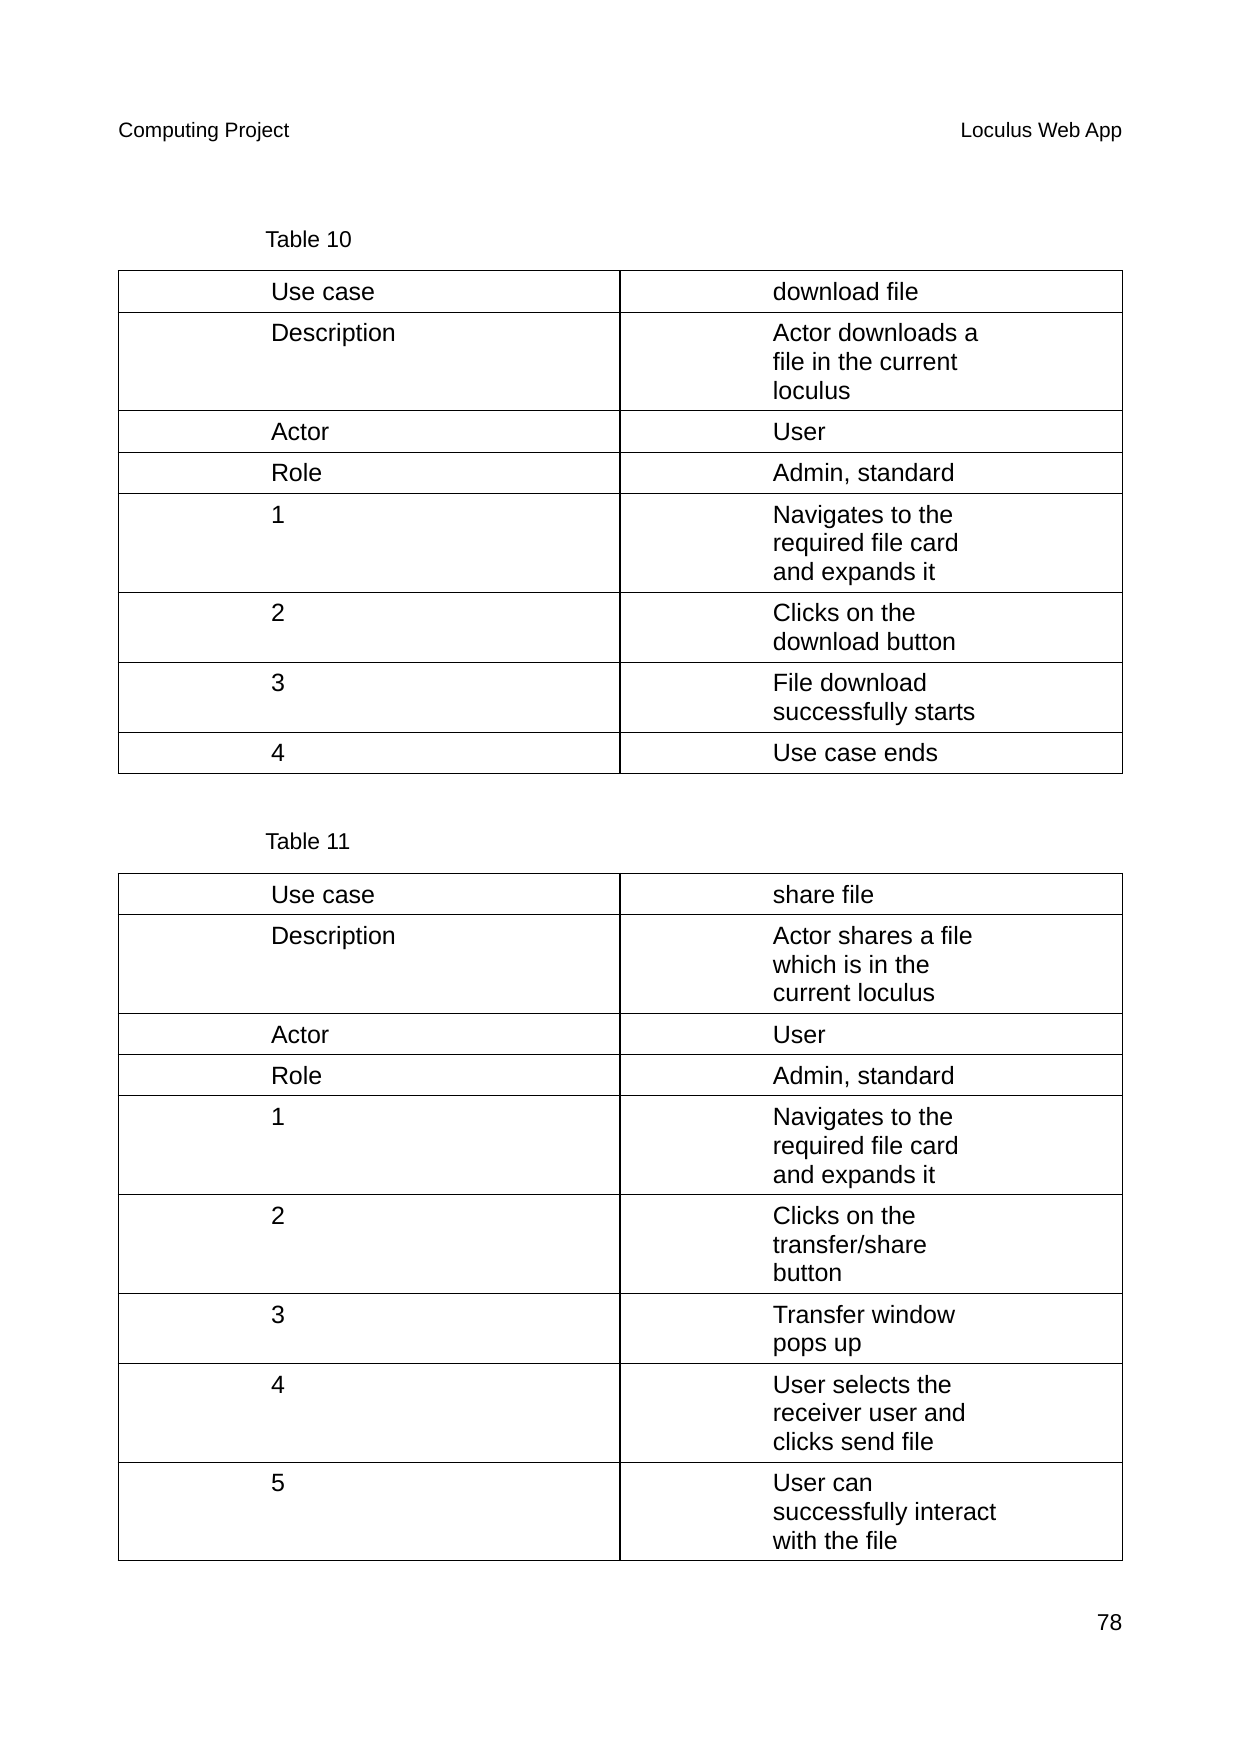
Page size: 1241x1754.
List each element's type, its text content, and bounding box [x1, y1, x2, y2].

text Table 10 [265, 226, 1005, 252]
table_cell Clicks on the download button [621, 593, 1122, 662]
table_cell Navigates to the required file card and expands it [621, 1096, 1122, 1194]
table_header Use case [119, 271, 619, 312]
table_header share file [621, 874, 1122, 914]
table_cell 2 [119, 1195, 619, 1293]
table_cell 1 [119, 494, 619, 592]
table_cell User [621, 1014, 1122, 1054]
table_cell 2 [119, 593, 619, 662]
table_cell Description [119, 915, 619, 1013]
table_cell User [621, 411, 1122, 452]
table_cell Navigates to the required file card and expands it [621, 494, 1122, 592]
table_cell Admin, standard [621, 1055, 1122, 1095]
table_cell Clicks on the transfer/share button [621, 1195, 1122, 1293]
table_cell Description [119, 313, 619, 410]
table_header download file [621, 271, 1122, 312]
table_cell Actor [119, 411, 619, 452]
table_cell 3 [119, 1294, 619, 1363]
table_cell User can successfully interact with the file [621, 1463, 1122, 1560]
table_cell 4 [119, 733, 619, 773]
table_cell Actor [119, 1014, 619, 1054]
table_cell 5 [119, 1463, 619, 1560]
table_cell Transfer window pops up [621, 1294, 1122, 1363]
table_cell Admin, standard [621, 453, 1122, 493]
table_cell 4 [119, 1364, 619, 1462]
table_cell File download successfully starts [621, 663, 1122, 732]
table_cell 3 [119, 663, 619, 732]
table_cell Actor shares a file which is in the current loculus [621, 915, 1122, 1013]
table_cell Role [119, 453, 619, 493]
table_cell Use case ends [621, 733, 1122, 773]
table_cell 1 [119, 1096, 619, 1194]
text Table 11 [265, 828, 1005, 854]
table_cell Role [119, 1055, 619, 1095]
table_header Use case [119, 874, 619, 914]
table_cell User selects the receiver user and clicks send file [621, 1364, 1122, 1462]
table_cell Actor downloads a file in the current loculus [621, 313, 1122, 410]
